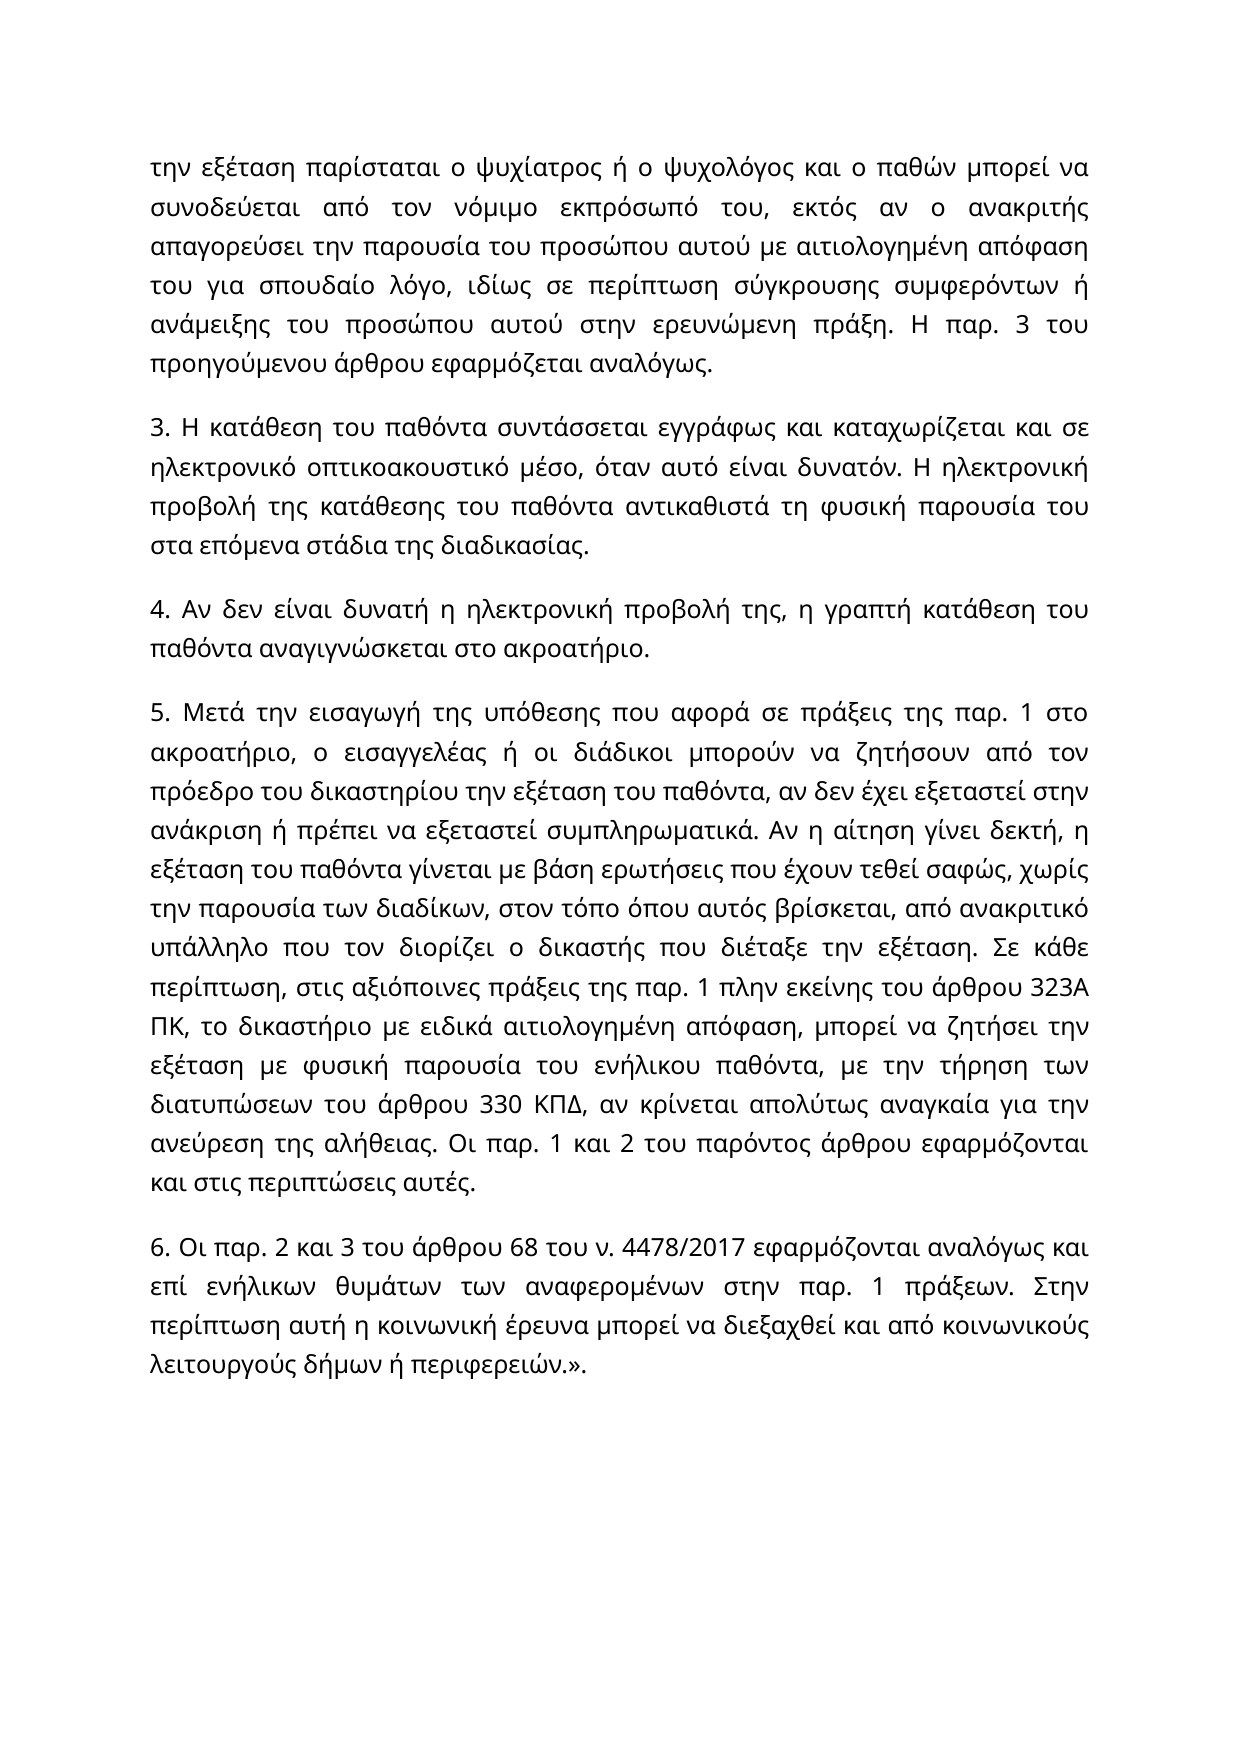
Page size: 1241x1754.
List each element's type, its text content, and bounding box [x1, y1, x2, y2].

text 5. Μετά την εισαγωγή της υπόθεσης που αφορά σε πράξεις της παρ. 1 στο ακροατήριο, ο εισαγγελέας ή οι διάδικοι μπορούν να ζητήσουν από τον πρόεδρο του δικαστηρίου την εξέταση του παθόντα, αν δεν έχει εξεταστεί στην ανάκριση ή πρέπει να εξεταστεί συμπληρωματικά. Αν η αίτηση γίνει δεκτή, η εξέταση του παθόντα γίνεται με βάση ερωτήσεις που έχουν τεθεί σαφώς, χωρίς την παρουσία των διαδίκων, στον τόπο όπου αυτός βρίσκεται, από ανακριτικό υπάλληλο που τον διορίζει ο δικαστής που διέταξε την εξέταση. Σε κάθε περίπτωση, στις αξιόποινες πράξεις της παρ. 1 πλην εκείνης του άρθρου 323Α ΠΚ, το δικαστήριο με ειδικά αιτιολογημένη απόφαση, μπορεί να ζητήσει την εξέταση με φυσική παρουσία του ενήλικου παθόντα, με την τήρηση των διατυπώσεων του άρθρου 330 ΚΠΔ, αν κρίνεται απολύτως αναγκαία για την ανεύρεση της αλήθειας. Οι παρ. 1 και 2 του παρόντος άρθρου εφαρμόζονται και στις περιπτώσεις αυτές. [150, 695, 1090, 1199]
text 3. Η κατάθεση του παθόντα συντάσσεται εγγράφως και καταχωρίζεται και σε ηλεκτρονικό οπτικοακουστικό μέσο, όταν αυτό είναι δυνατόν. Η ηλεκτρονική προβολή της κατάθεσης του παθόντα αντικαθιστά τη φυσική παρουσία του στα επόμενα στάδια της διαδικασίας. [150, 410, 1090, 562]
text 6. Οι παρ. 2 και 3 του άρθρου 68 του ν. 4478/2017 εφαρμόζονται αναλόγως και επί ενήλικων θυμάτων των αναφερομένων στην παρ. 1 πράξεων. Στην περίπτωση αυτή η κοινωνική έρευνα μπορεί να διεξαχθεί και από κοινωνικούς λειτουργούς δήμων ή περιφερειών.». [150, 1229, 1090, 1381]
text την εξέταση παρίσταται ο ψυχίατρος ή ο ψυχολόγος και ο παθών μπορεί να συνοδεύεται από τον νόμιμο εκπρόσωπό του, εκτός αν ο ανακριτής απαγορεύσει την παρουσία του προσώπου αυτού με αιτιολογημένη απόφαση του για σπουδαίο λόγο, ιδίως σε περίπτωση σύγκρουσης συμφερόντων ή ανάμειξης του προσώπου αυτού στην ερευνώμενη πράξη. Η παρ. 3 του προηγούμενου άρθρου εφαρμόζεται αναλόγως. [150, 150, 1090, 380]
text 4. Αν δεν είναι δυνατή η ηλεκτρονική προβολή της, η γραπτή κατάθεση του παθόντα αναγιγνώσκεται στο ακροατήριο. [150, 592, 1090, 665]
